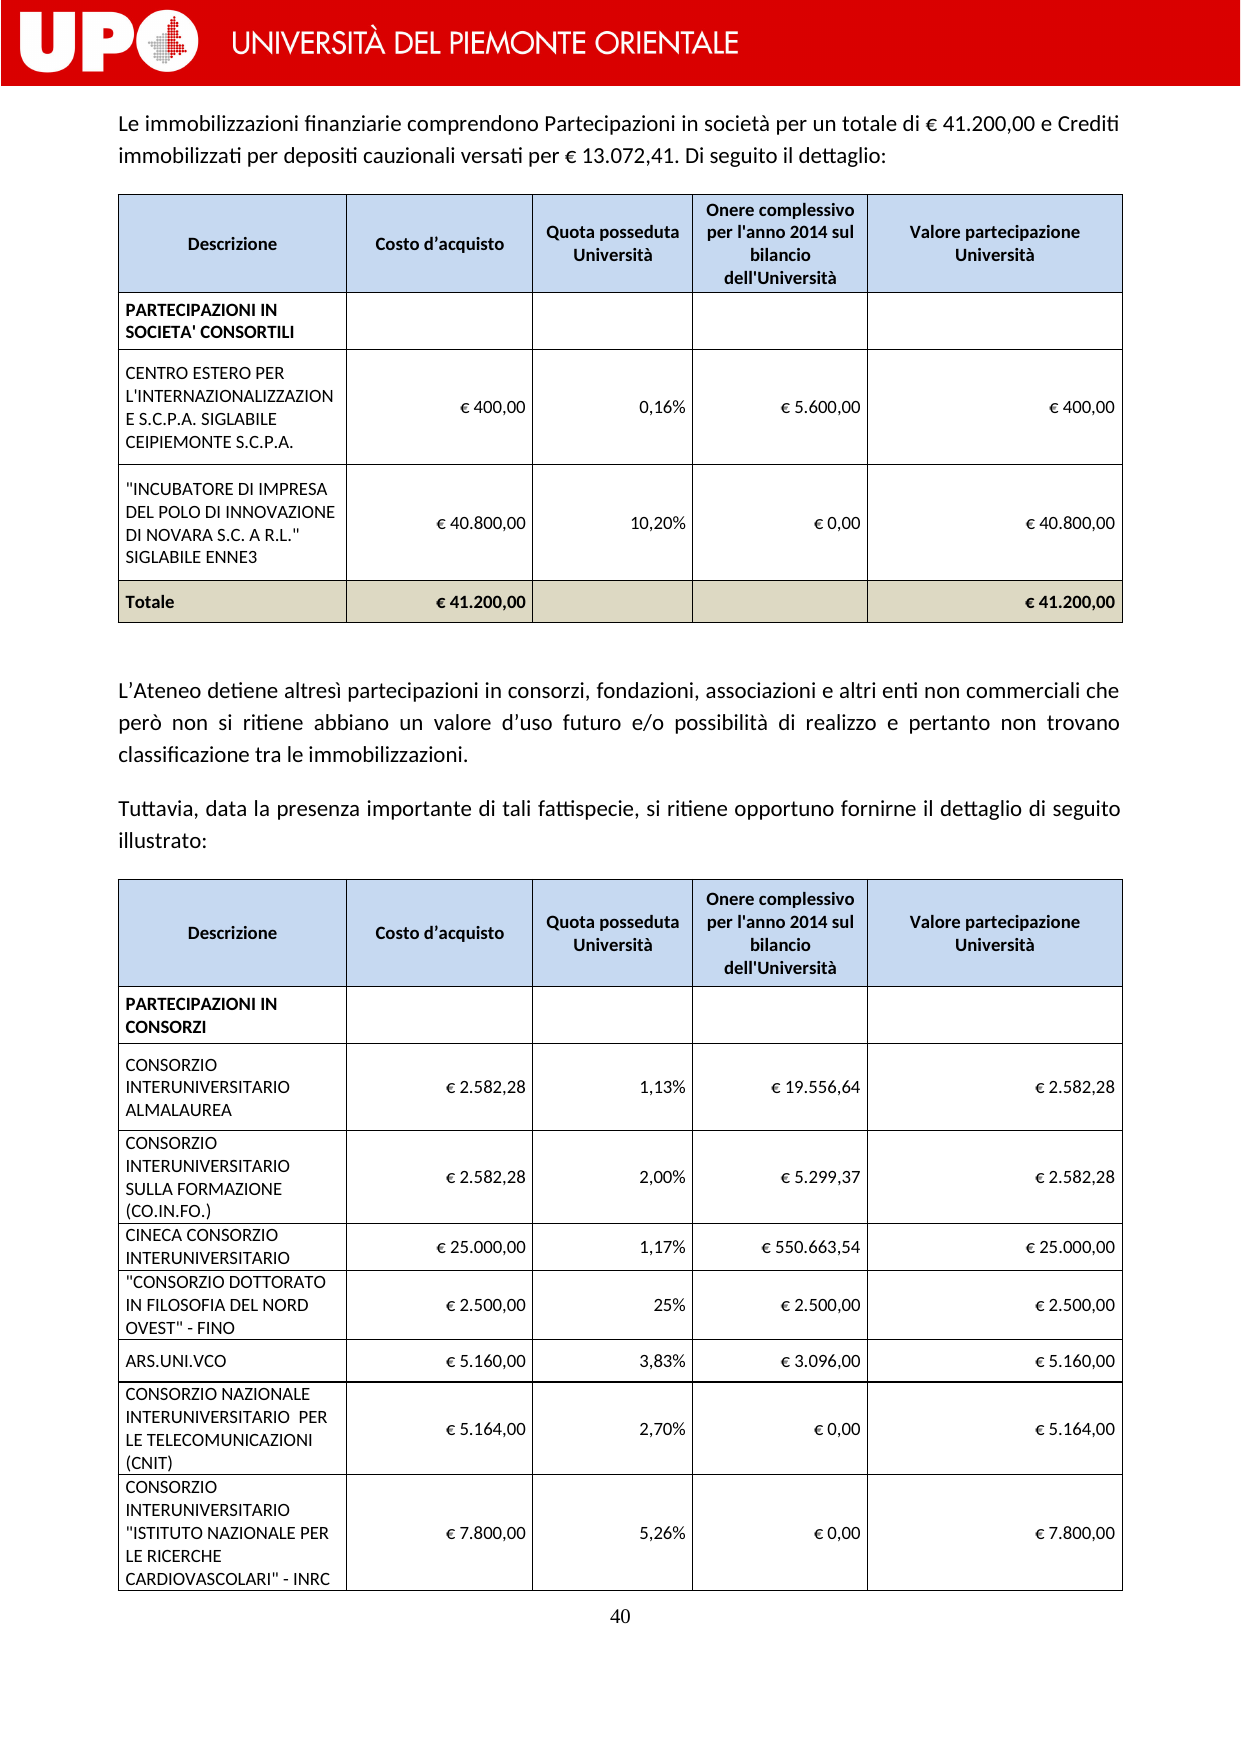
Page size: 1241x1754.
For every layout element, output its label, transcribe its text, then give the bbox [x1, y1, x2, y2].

table_header Costo d’acquisto [347, 195, 532, 292]
table_cell € 2.582,28 [868, 1044, 1122, 1130]
text Tuttavia, data la presenza importante di tali fattispecie, si ritiene opportuno fornirne il dettaglio di seguito illustrato: [118, 794, 1122, 854]
table_cell [693, 581, 867, 622]
table_header Quota posseduta Università [533, 880, 692, 986]
table_cell CENTRO ESTERO PER L'INTERNAZIONALIZZAZIONE S.C.P.A. SIGLABILE CEIPIEMONTE S.C.P.A. [119, 350, 346, 464]
table_cell € 2.582,28 [868, 1131, 1122, 1223]
table_cell 1,17% [533, 1224, 692, 1269]
table_cell € 41.200,00 [347, 581, 532, 622]
table_header Descrizione [119, 880, 346, 986]
table_cell 10,20% [533, 465, 692, 580]
table_cell 1,13% [533, 1044, 692, 1130]
table_cell € 400,00 [868, 350, 1122, 464]
table_header Valore partecipazione Università [868, 880, 1122, 986]
table_cell € 2.500,00 [347, 1271, 532, 1339]
table_cell € 5.164,00 [868, 1383, 1122, 1474]
table_cell € 41.200,00 [868, 581, 1122, 622]
table_header Onere complessivo per l'anno 2014 sul bilancio dell'Università [693, 880, 867, 986]
table_cell [533, 293, 692, 349]
table_header Onere complessivo per l'anno 2014 sul bilancio dell'Università [693, 195, 867, 292]
table_cell € 2.582,28 [347, 1044, 532, 1130]
table_cell 3,83% [533, 1340, 692, 1381]
table_cell € 7.800,00 [868, 1475, 1122, 1590]
table_cell [347, 293, 532, 349]
table_cell PARTECIPAZIONI IN SOCIETA' CONSORTILI [119, 293, 346, 349]
table_cell CONSORZIO INTERUNIVERSITARIO ALMALAUREA [119, 1044, 346, 1130]
table_cell [693, 293, 867, 349]
table_cell € 2.500,00 [868, 1271, 1122, 1339]
text L’Ateneo detiene altresì partecipazioni in consorzi, fondazioni, associazioni e altri enti non commerciali che però non si ritiene abbiano un valore d’uso futuro e/o possibilità di realizzo e pertanto non trovano classificazione tra le immobilizzazioni. [118, 676, 1122, 769]
table_cell € 40.800,00 [347, 465, 532, 580]
table_cell 2,00% [533, 1131, 692, 1223]
table_header Valore partecipazione Università [868, 195, 1122, 292]
table_cell € 5.160,00 [347, 1340, 532, 1381]
table_cell [868, 293, 1122, 349]
table_cell € 5.164,00 [347, 1383, 532, 1474]
table_header Descrizione [119, 195, 346, 292]
table_cell € 5.160,00 [868, 1340, 1122, 1381]
text Le immobilizzazioni finanziarie comprendono Partecipazioni in società per un totale di € 41.200,00 e Crediti immobilizzati per depositi cauzionali versati per € 13.072,41. Di seguito il dettaglio: [118, 109, 1122, 169]
table_cell € 0,00 [693, 465, 867, 580]
table_cell "INCUBATORE DI IMPRESA DEL POLO DI INNOVAZIONE DI NOVARA S.C. A R.L." SIGLABILE ENNE3 [119, 465, 346, 580]
table_header Costo d’acquisto [347, 880, 532, 986]
table_cell € 0,00 [693, 1475, 867, 1590]
table_cell PARTECIPAZIONI IN CONSORZI [119, 987, 346, 1043]
table_cell € 550.663,54 [693, 1224, 867, 1269]
table_cell € 19.556,64 [693, 1044, 867, 1130]
table_header Quota posseduta Università [533, 195, 692, 292]
table_cell [533, 987, 692, 1043]
table_cell € 2.582,28 [347, 1131, 532, 1223]
table_cell € 2.500,00 [693, 1271, 867, 1339]
table_cell CINECA CONSORZIO INTERUNIVERSITARIO [119, 1224, 346, 1269]
table_cell € 3.096,00 [693, 1340, 867, 1381]
table_cell CONSORZIO INTERUNIVERSITARIO "ISTITUTO NAZIONALE PER LE RICERCHE CARDIOVASCOLARI" - INRC [119, 1475, 346, 1590]
table_cell CONSORZIO INTERUNIVERSITARIO SULLA FORMAZIONE (CO.IN.FO.) [119, 1131, 346, 1223]
table_cell € 5.600,00 [693, 350, 867, 464]
table_cell "CONSORZIO DOTTORATO IN FILOSOFIA DEL NORD OVEST" - FINO [119, 1271, 346, 1339]
table_cell [533, 581, 692, 622]
table_cell Totale [119, 581, 346, 622]
table_cell 0,16% [533, 350, 692, 464]
table_cell ARS.UNI.VCO [119, 1340, 346, 1381]
table_cell € 40.800,00 [868, 465, 1122, 580]
table_cell € 25.000,00 [868, 1224, 1122, 1269]
table_cell € 7.800,00 [347, 1475, 532, 1590]
table_cell € 25.000,00 [347, 1224, 532, 1269]
table_cell [868, 987, 1122, 1043]
table_cell [347, 987, 532, 1043]
table_cell € 0,00 [693, 1383, 867, 1474]
table_cell CONSORZIO NAZIONALE INTERUNIVERSITARIO PER LE TELECOMUNICAZIONI (CNIT) [119, 1383, 346, 1474]
table_cell [693, 987, 867, 1043]
table_cell 2,70% [533, 1383, 692, 1474]
table_cell € 5.299,37 [693, 1131, 867, 1223]
table_cell € 400,00 [347, 350, 532, 464]
table_cell 5,26% [533, 1475, 692, 1590]
table_cell 25% [533, 1271, 692, 1339]
